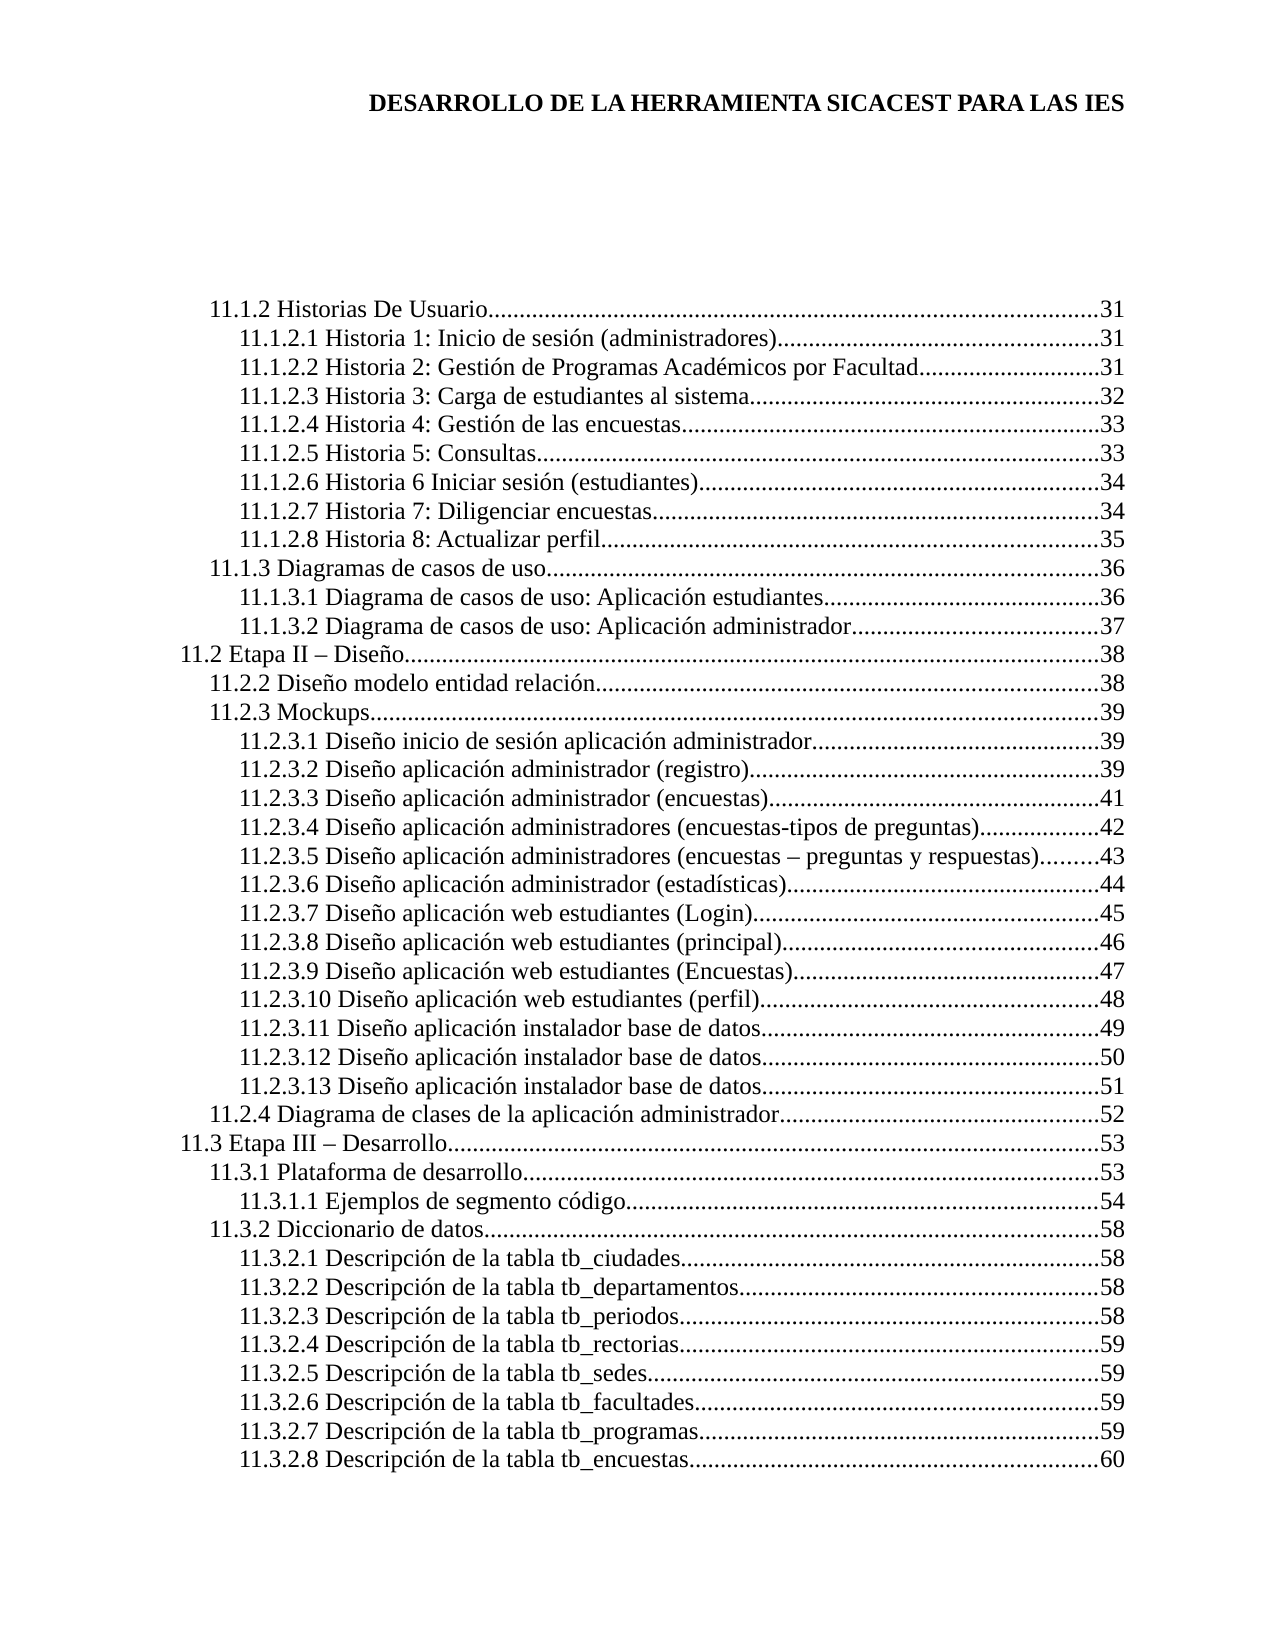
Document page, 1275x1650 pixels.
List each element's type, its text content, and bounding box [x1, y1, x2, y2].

text 11.1.2.6 Historia 6 Iniciar sesión (estudiantes) 34 [238, 467, 1125, 496]
text 11.3.2.6 Descripción de la tabla tb_facultades 59 [238, 1387, 1125, 1416]
text 11.1.2 Historias De Usuario 31 [209, 294, 1125, 323]
text 11.3.2.3 Descripción de la tabla tb_periodos 58 [238, 1301, 1125, 1329]
text 11.3 Etapa III – Desarrollo 53 [179, 1128, 1125, 1157]
text 11.2.3.12 Diseño aplicación instalador base de datos 50 [238, 1042, 1125, 1071]
text 11.2.3.10 Diseño aplicación web estudiantes (perfil) 48 [238, 984, 1125, 1013]
text 11.2.3.9 Diseño aplicación web estudiantes (Encuestas) 47 [238, 956, 1125, 984]
text 11.2.2 Diseño modelo entidad relación 38 [209, 668, 1125, 697]
text 11.1.2.3 Historia 3: Carga de estudiantes al sistema 32 [238, 381, 1125, 409]
text 11.3.2.2 Descripción de la tabla tb_departamentos 58 [238, 1272, 1125, 1301]
text 11.3.2 Diccionario de datos 58 [209, 1214, 1125, 1243]
text 11.2.3.6 Diseño aplicación administrador (estadísticas) 44 [238, 869, 1125, 898]
text 11.3.2.1 Descripción de la tabla tb_ciudades 58 [238, 1243, 1125, 1272]
text 11.1.2.5 Historia 5: Consultas 33 [238, 438, 1125, 467]
text 11.3.2.5 Descripción de la tabla tb_sedes 59 [238, 1358, 1125, 1387]
text 11.1.2.8 Historia 8: Actualizar perfil 35 [238, 524, 1125, 553]
text 11.3.2.7 Descripción de la tabla tb_programas 59 [238, 1416, 1125, 1444]
text 11.3.1.1 Ejemplos de segmento código 54 [238, 1186, 1125, 1214]
text 11.2.4 Diagrama de clases de la aplicación administrador 52 [209, 1099, 1125, 1128]
text 11.2.3.11 Diseño aplicación instalador base de datos 49 [238, 1013, 1125, 1042]
text 11.2.3.2 Diseño aplicación administrador (registro) 39 [238, 754, 1125, 783]
text 11.2.3 Mockups 39 [209, 697, 1125, 726]
text 11.2.3.8 Diseño aplicación web estudiantes (principal) 46 [238, 927, 1125, 956]
text 11.1.3.1 Diagrama de casos de uso: Aplicación estudiantes 36 [238, 582, 1125, 611]
text 11.2.3.4 Diseño aplicación administradores (encuestas-tipos de preguntas) 42 [238, 812, 1125, 841]
text 11.3.2.4 Descripción de la tabla tb_rectorias 59 [238, 1329, 1125, 1358]
text 11.2.3.3 Diseño aplicación administrador (encuestas) 41 [238, 783, 1125, 812]
text 11.2.3.7 Diseño aplicación web estudiantes (Login) 45 [238, 898, 1125, 927]
text 11.1.2.2 Historia 2: Gestión de Programas Académicos por Facultad 31 [238, 352, 1125, 381]
text 11.1.3 Diagramas de casos de uso. 36 [209, 553, 1125, 582]
text 11.3.1 Plataforma de desarrollo 53 [209, 1157, 1125, 1186]
text 11.2.3.1 Diseño inicio de sesión aplicación administrador 39 [238, 726, 1125, 754]
text 11.2 Etapa II – Diseño 38 [179, 639, 1125, 668]
text 11.3.2.8 Descripción de la tabla tb_encuestas 60 [238, 1444, 1125, 1473]
text 11.1.2.4 Historia 4: Gestión de las encuestas 33 [238, 409, 1125, 438]
text 11.2.3.5 Diseño aplicación administradores (encuestas – preguntas y respuestas) 43 [238, 841, 1125, 869]
text 11.2.3.13 Diseño aplicación instalador base de datos 51 [238, 1071, 1125, 1099]
text 11.1.2.1 Historia 1: Inicio de sesión (administradores) 31 [238, 323, 1125, 352]
text 11.1.3.2 Diagrama de casos de uso: Aplicación administrador 37 [238, 611, 1125, 639]
text 11.1.2.7 Historia 7: Diligenciar encuestas 34 [238, 496, 1125, 524]
